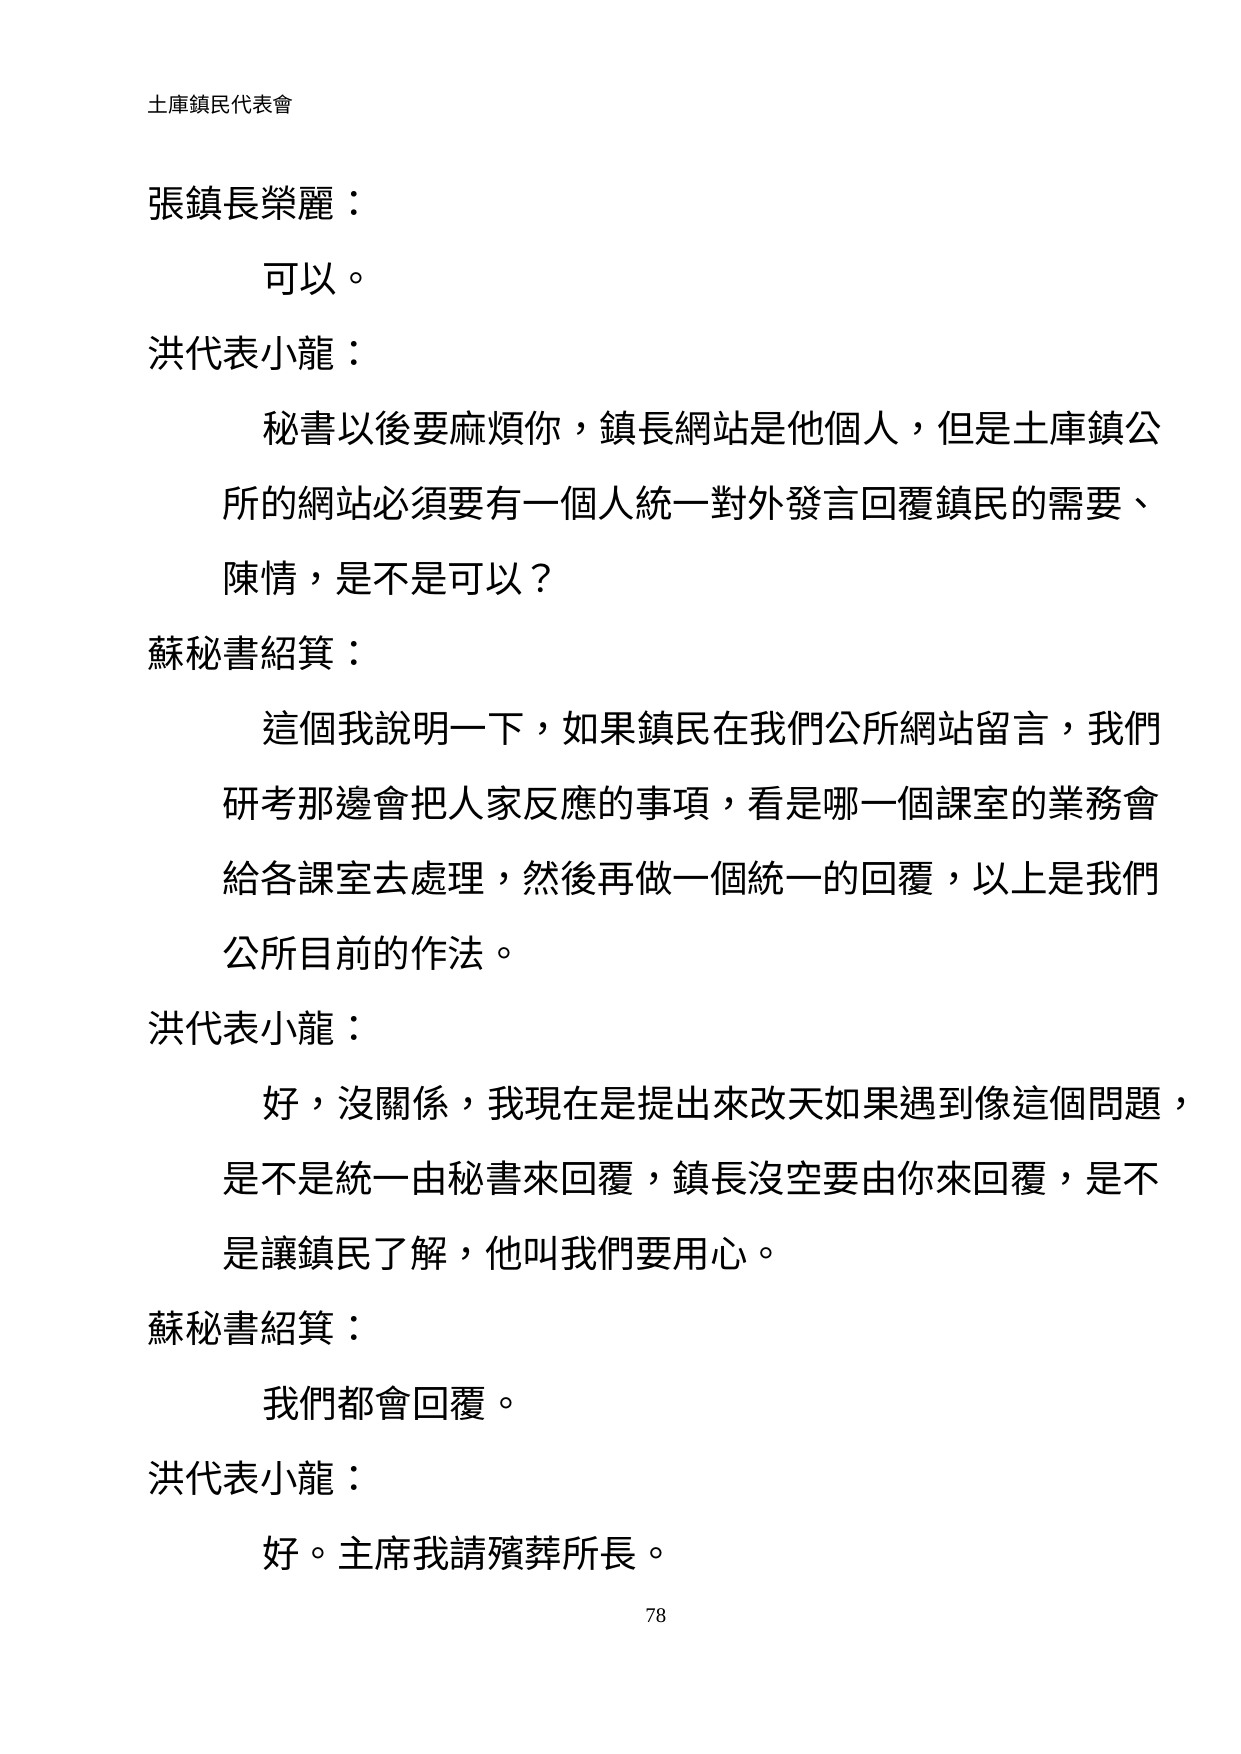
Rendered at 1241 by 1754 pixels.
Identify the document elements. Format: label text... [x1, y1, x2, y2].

text 蘇秘書紹箕： [148, 614, 1163, 689]
text 好，沒關係，我現在是提出來改天如果遇到像這個問題，是不是統一由秘書來回覆，鎮長沒空要由你來回覆，是不是讓鎮民了解，他叫我們要用心。 [223, 1064, 1163, 1289]
text 秘書以後要麻煩你，鎮長網站是他個人，但是土庫鎮公所的網站必須要有一個人統一對外發言回覆鎮民的需要、陳情，是不是可以？ [223, 389, 1163, 614]
text 洪代表小龍： [148, 1439, 1163, 1514]
text 我們都會回覆。 [223, 1364, 1163, 1439]
text 蘇秘書紹箕： [148, 1289, 1163, 1364]
text 這個我說明一下，如果鎮民在我們公所網站留言，我們研考那邊會把人家反應的事項，看是哪一個課室的業務會給各課室去處理，然後再做一個統一的回覆，以上是我們公所目前的作法。 [223, 689, 1163, 989]
text 張鎮長榮麗： [148, 164, 1163, 239]
text 洪代表小龍： [148, 314, 1163, 389]
text 洪代表小龍： [148, 989, 1163, 1064]
text 好。主席我請殯葬所長。 [223, 1514, 1163, 1589]
text 可以。 [223, 239, 1163, 314]
